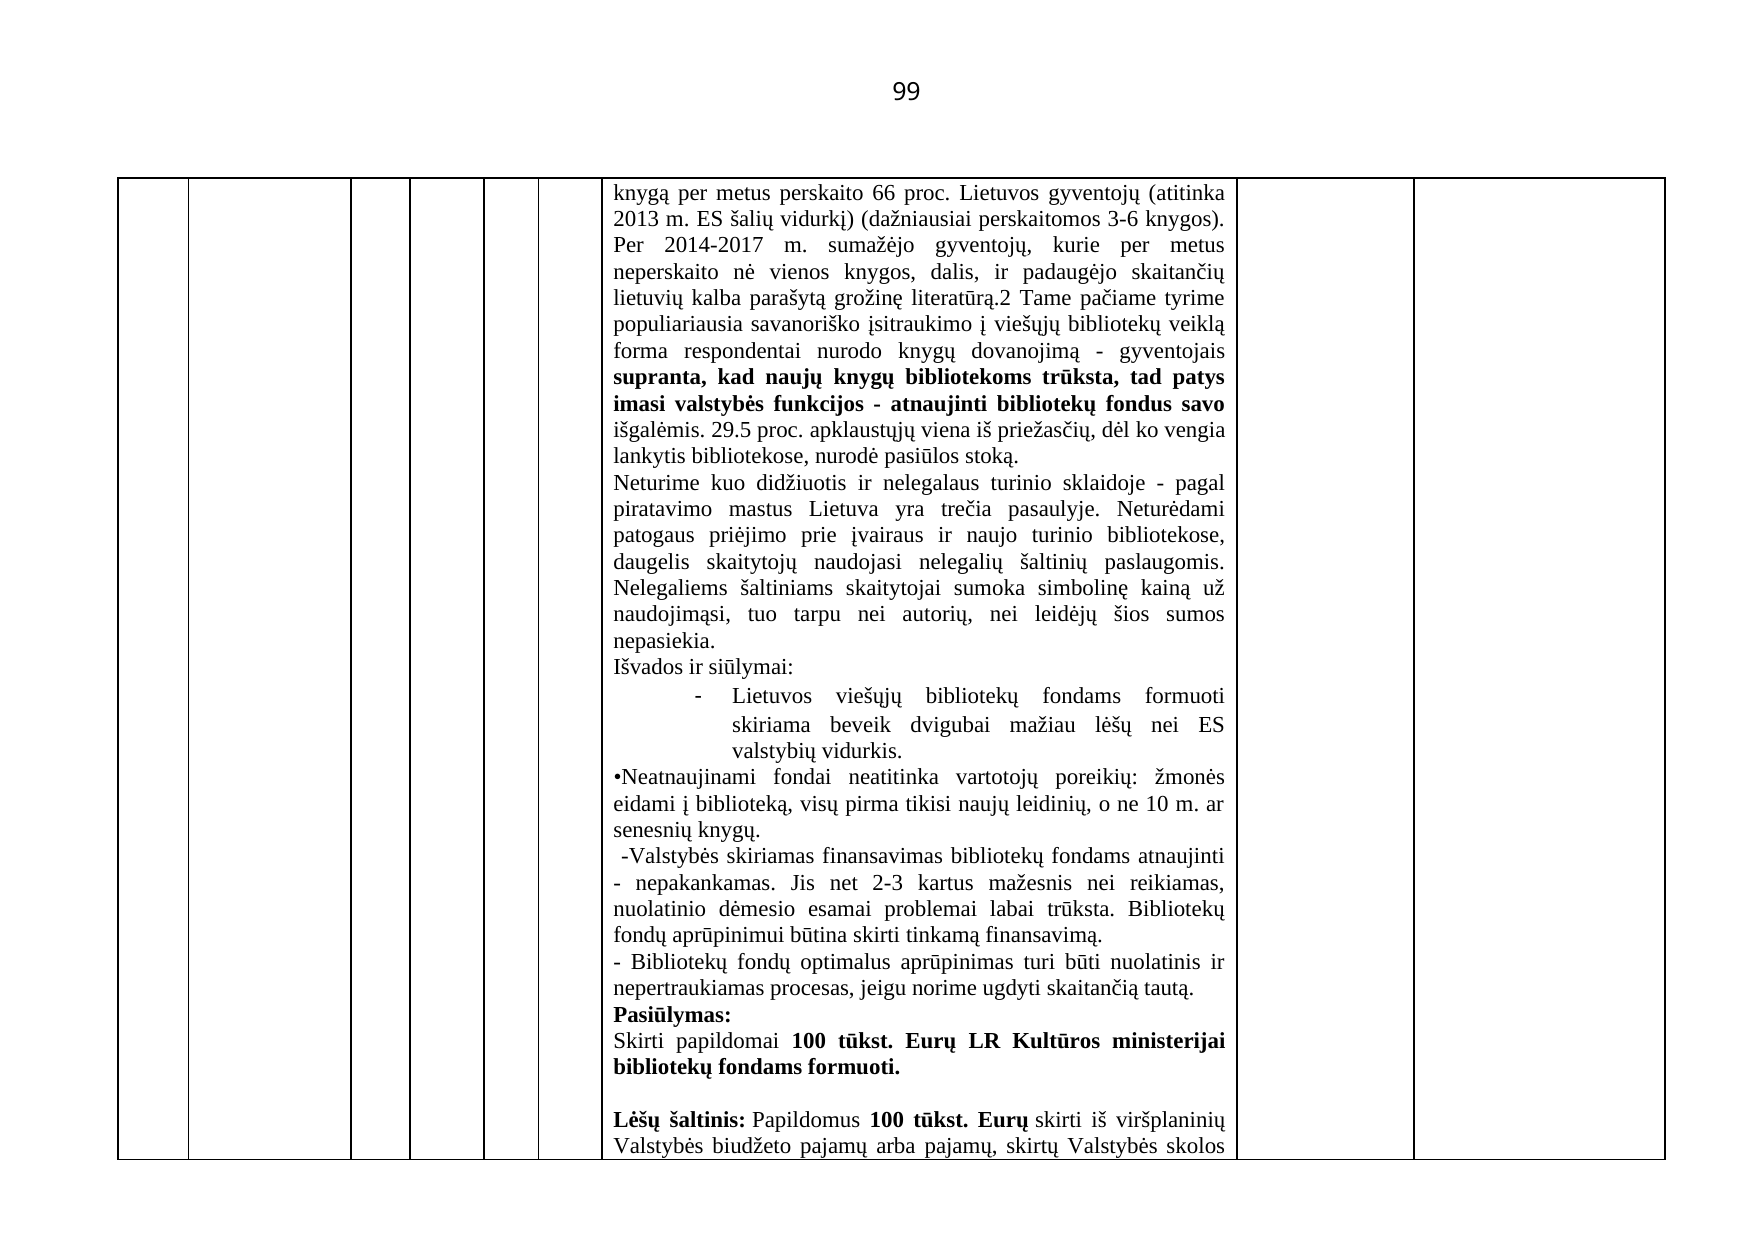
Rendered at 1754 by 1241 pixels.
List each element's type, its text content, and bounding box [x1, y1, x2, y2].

table_cell [352, 179, 409, 1159]
table_cell [539, 179, 601, 1159]
table_cell [189, 179, 350, 1159]
table_cell [485, 179, 538, 1159]
table_cell [1415, 179, 1664, 1159]
table_cell [411, 179, 483, 1159]
table_cell [1238, 179, 1413, 1159]
table_cell [119, 179, 188, 1159]
table_cell knygą per metus perskaito 66 proc. Lietuvos gyventojų (atitinka 2013 m. ES šalių vidurkį) (dažniausiai perskaitomos 3-6 knygos). Per 2014-2017 m. sumažėjo gyventojų, kurie per metus neperskaito nė vienos knygos, dalis, ir padaugėjo skaitančių lietuvių kalba parašytą grožinę literatūrą.2 Tame pačiame tyrime populiariausia savanoriško įsitraukimo į viešųjų bibliotekų veiklą forma respondentai nurodo knygų dovanojimą - gyventojais supranta, kad naujų knygų bibliotekoms trūksta, tad patys imasi valstybės funkcijos - atnaujinti bibliotekų fondus savo išgalėmis. 29.5 proc. apklaustųjų viena iš priežasčių, dėl ko vengia lankytis bibliotekose, nurodė pasiūlos stoką. Neturime kuo didžiuotis ir nelegalaus turinio sklaidoje - pagal piratavimo mastus Lietuva yra trečia pasaulyje. Neturėdami patogaus priėjimo prie įvairaus ir naujo turinio bibliotekose, daugelis skaitytojų naudojasi nelegalių šaltinių paslaugomis. Nelegaliems šaltiniams skaitytojai sumoka simbolinę kainą už naudojimąsi, tuo tarpu nei autorių, nei leidėjų šios sumos nepasiekia. Išvados ir siūlymai: Lietuvos viešųjų bibliotekų fondams formuoti skiriama beveik dvigubai mažiau lėšų nei ES valstybių vidurkis. •Neatnaujinami fondai neatitinka vartotojų poreikių: žmonės eidami į biblioteką, visų pirma tikisi naujų leidinių, o ne 10 m. ar senesnių knygų. -Valstybės skiriamas finansavimas bibliotekų fondams atnaujinti - nepakankamas. Jis net 2-3 kartus mažesnis nei reikiamas, nuolatinio dėmesio esamai problemai labai trūksta. Bibliotekų fondų aprūpinimui būtina skirti tinkamą finansavimą. - Bibliotekų fondų optimalus aprūpinimas turi būti nuolatinis ir nepertraukiamas procesas, jeigu norime ugdyti skaitančią tautą. Pasiūlymas: Skirti papildomai 100 tūkst. Eurų LR Kultūros ministerijai bibliotekų fondams formuoti. Lėšų šaltinis: Papildomus 100 tūkst. Eurų skirti iš viršplaninių Valstybės biudžeto pajamų arba pajamų, skirtų Valstybės skolos [603, 179, 1236, 1159]
